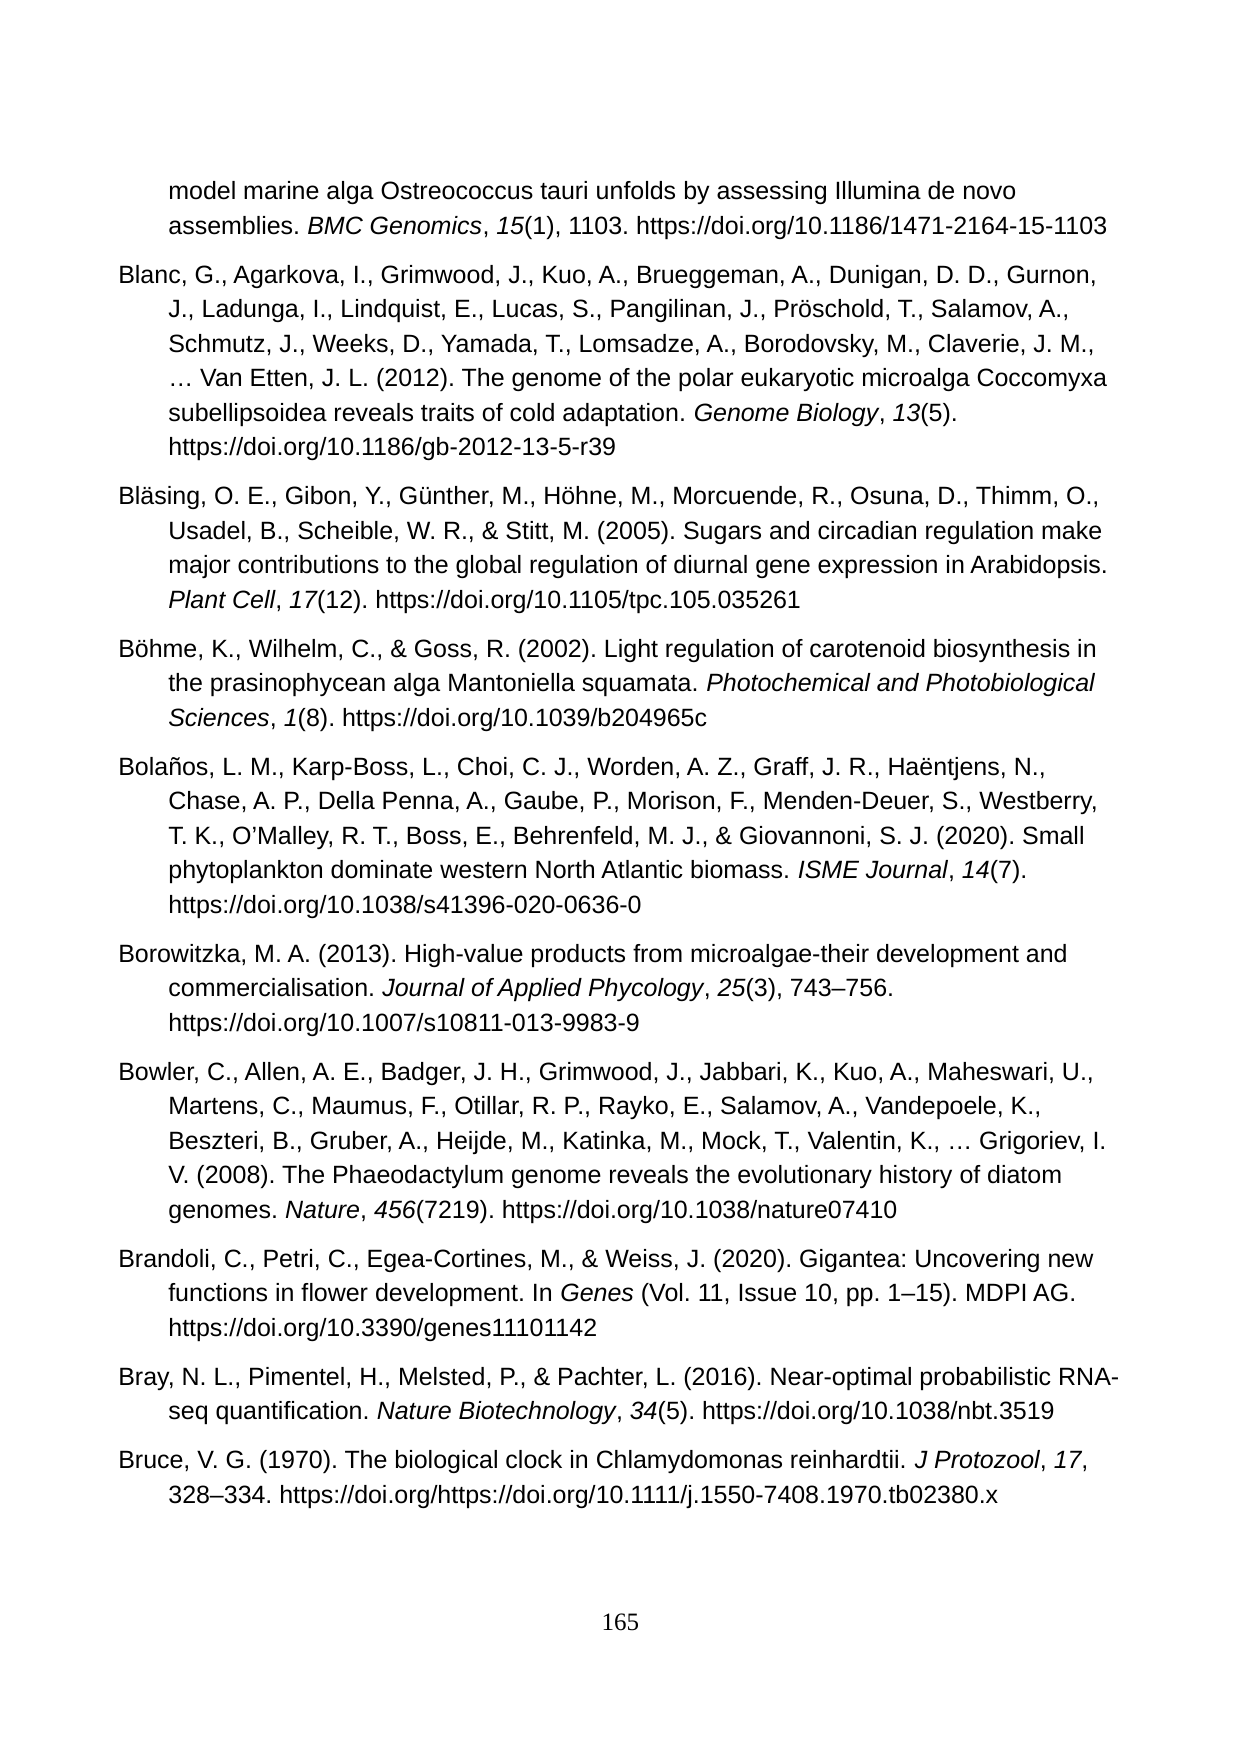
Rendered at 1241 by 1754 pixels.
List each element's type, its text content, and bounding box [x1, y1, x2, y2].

text Bläsing, O. E., Gibon, Y., Günther, M., Höhne, M., Morcuende, R., Osuna, D., Thimm, O., Usadel, B., Scheible, W. R., & Stitt, M. (2005). Sugars and circadian regulation make major contributions to the global regulation of diurnal gene expression in Arabidopsis. Plant Cell, 17(12). https://doi.org/10.1105/tpc.105.035261 [118, 481, 1122, 613]
text Brandoli, C., Petri, C., Egea-Cortines, M., & Weiss, J. (2020). Gigantea: Uncovering new functions in flower development. In Genes (Vol. 11, Issue 10, pp. 1–15). MDPI AG. https://doi.org/10.3390/genes11101142 [118, 1244, 1122, 1342]
text Borowitzka, M. A. (2013). High-value products from microalgae-their development and commercialisation. Journal of Applied Phycology, 25(3), 743–756. https://doi.org/10.1007/s10811-013-9983-9 [118, 939, 1122, 1037]
text model marine alga Ostreococcus tauri unfolds by assessing Illumina de novo assemblies. BMC Genomics, 15(1), 1103. https://doi.org/10.1186/1471-2164-15-1103 [118, 176, 1122, 239]
text Bruce, V. G. (1970). The biological clock in Chlamydomonas reinhardtii. J Protozool, 17, 328–334. https://doi.org/https://doi.org/10.1111/j.1550-7408.1970.tb02380.x [118, 1445, 1122, 1509]
text Böhme, K., Wilhelm, C., & Goss, R. (2002). Light regulation of carotenoid biosynthesis in the prasinophycean alga Mantoniella squamata. Photochemical and Photobiological Sciences, 1(8). https://doi.org/10.1039/b204965c [118, 634, 1122, 732]
text Bowler, C., Allen, A. E., Badger, J. H., Grimwood, J., Jabbari, K., Kuo, A., Maheswari, U., Martens, C., Maumus, F., Otillar, R. P., Rayko, E., Salamov, A., Vandepoele, K., Beszteri, B., Gruber, A., Heijde, M., Katinka, M., Mock, T., Valentin, K., … Grigoriev, I. V. (2008). The Phaeodactylum genome reveals the evolutionary history of diatom genomes. Nature, 456(7219). https://doi.org/10.1038/nature07410 [118, 1057, 1122, 1223]
text Bray, N. L., Pimentel, H., Melsted, P., & Pachter, L. (2016). Near-optimal probabilistic RNA-seq quantification. Nature Biotechnology, 34(5). https://doi.org/10.1038/nbt.3519 [118, 1362, 1122, 1425]
text Bolaños, L. M., Karp-Boss, L., Choi, C. J., Worden, A. Z., Graff, J. R., Haëntjens, N., Chase, A. P., Della Penna, A., Gaube, P., Morison, F., Menden-Deuer, S., Westberry, T. K., O’Malley, R. T., Boss, E., Behrenfeld, M. J., & Giovannoni, S. J. (2020). Small phytoplankton dominate western North Atlantic biomass. ISME Journal, 14(7). https://doi.org/10.1038/s41396-020-0636-0 [118, 752, 1122, 918]
text Blanc, G., Agarkova, I., Grimwood, J., Kuo, A., Brueggeman, A., Dunigan, D. D., Gurnon, J., Ladunga, I., Lindquist, E., Lucas, S., Pangilinan, J., Pröschold, T., Salamov, A., Schmutz, J., Weeks, D., Yamada, T., Lomsadze, A., Borodovsky, M., Claverie, J. M., … Van Etten, J. L. (2012). The genome of the polar eukaryotic microalga Coccomyxa subellipsoidea reveals traits of cold adaptation. Genome Biology, 13(5). https://doi.org/10.1186/gb-2012-13-5-r39 [118, 260, 1122, 461]
